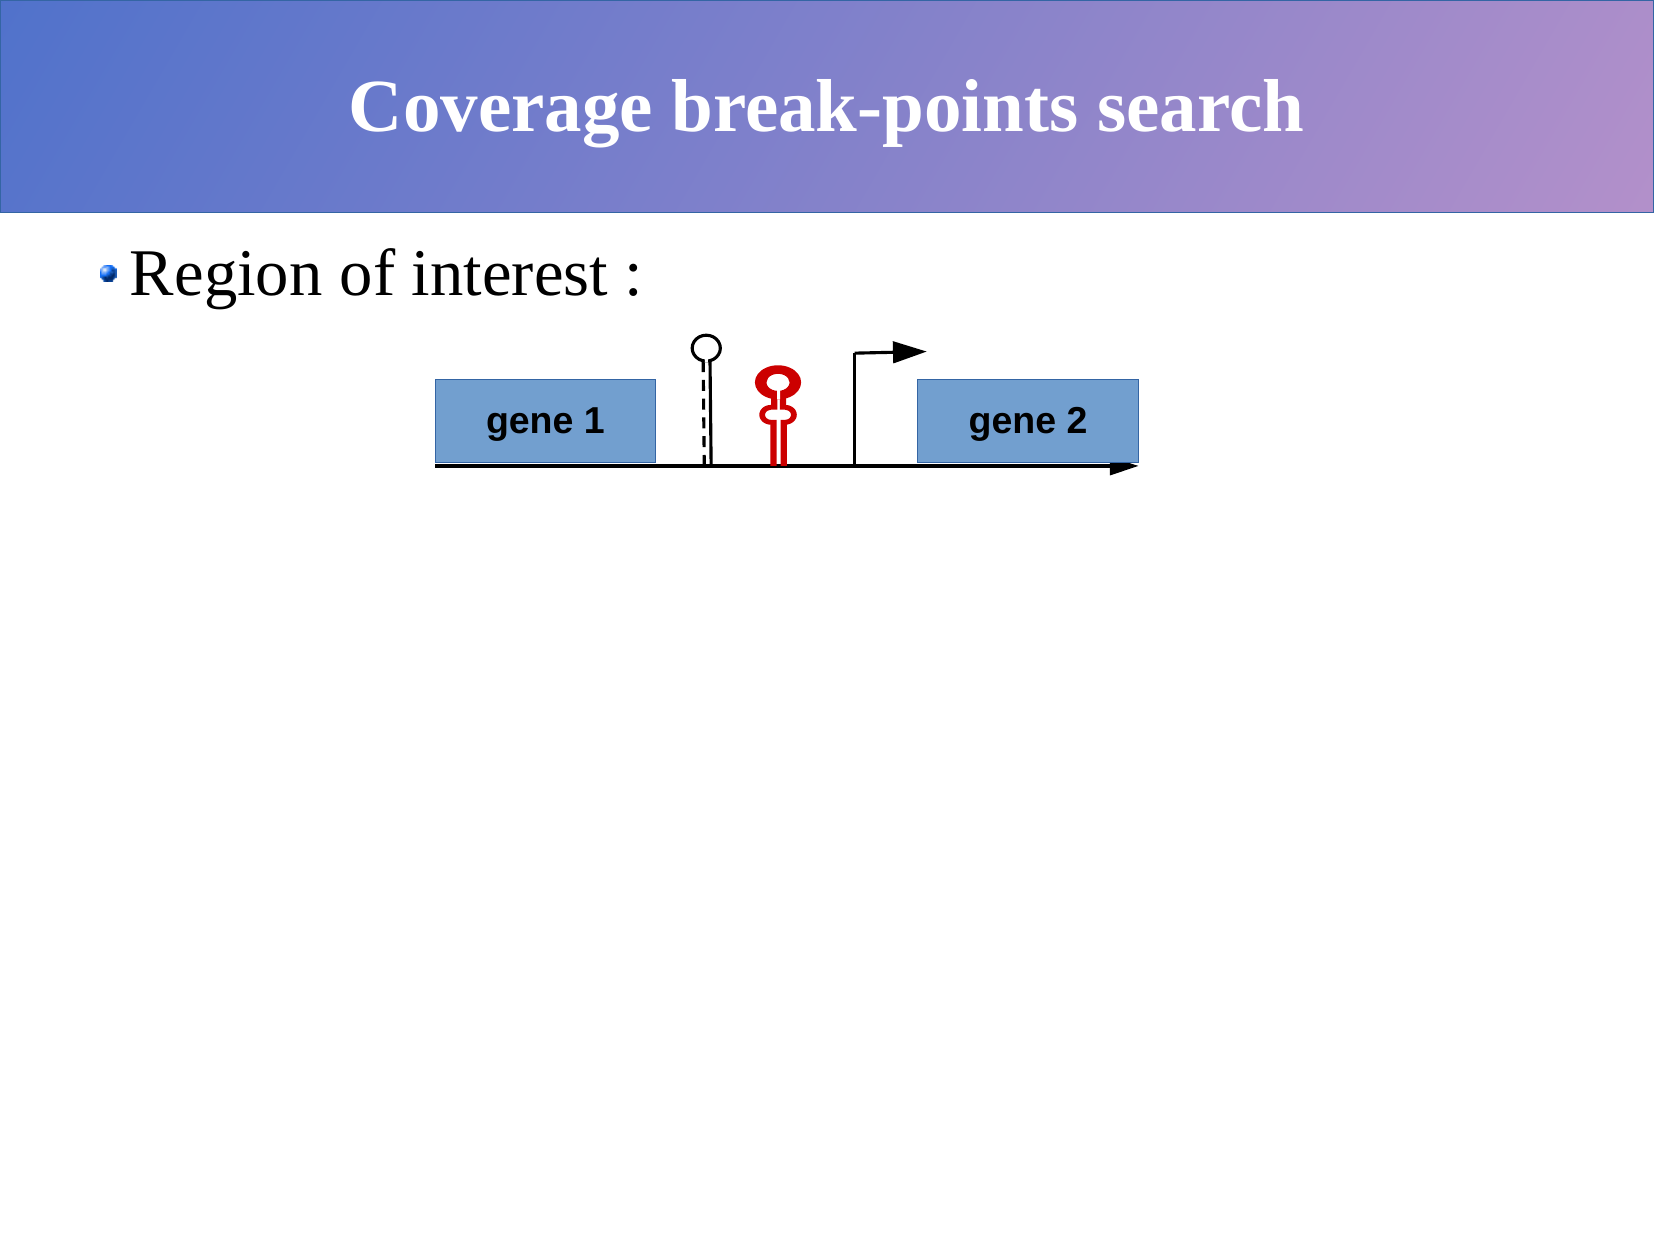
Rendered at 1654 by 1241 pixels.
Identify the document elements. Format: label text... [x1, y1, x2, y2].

text_box [754, 365, 802, 466]
title Coverage break-points search [82, 23, 1571, 189]
list Region of interest : [82, 236, 1571, 1158]
text_box gene 2 [917, 379, 1139, 463]
text_box gene 1 [435, 379, 656, 463]
text_box [692, 335, 721, 363]
